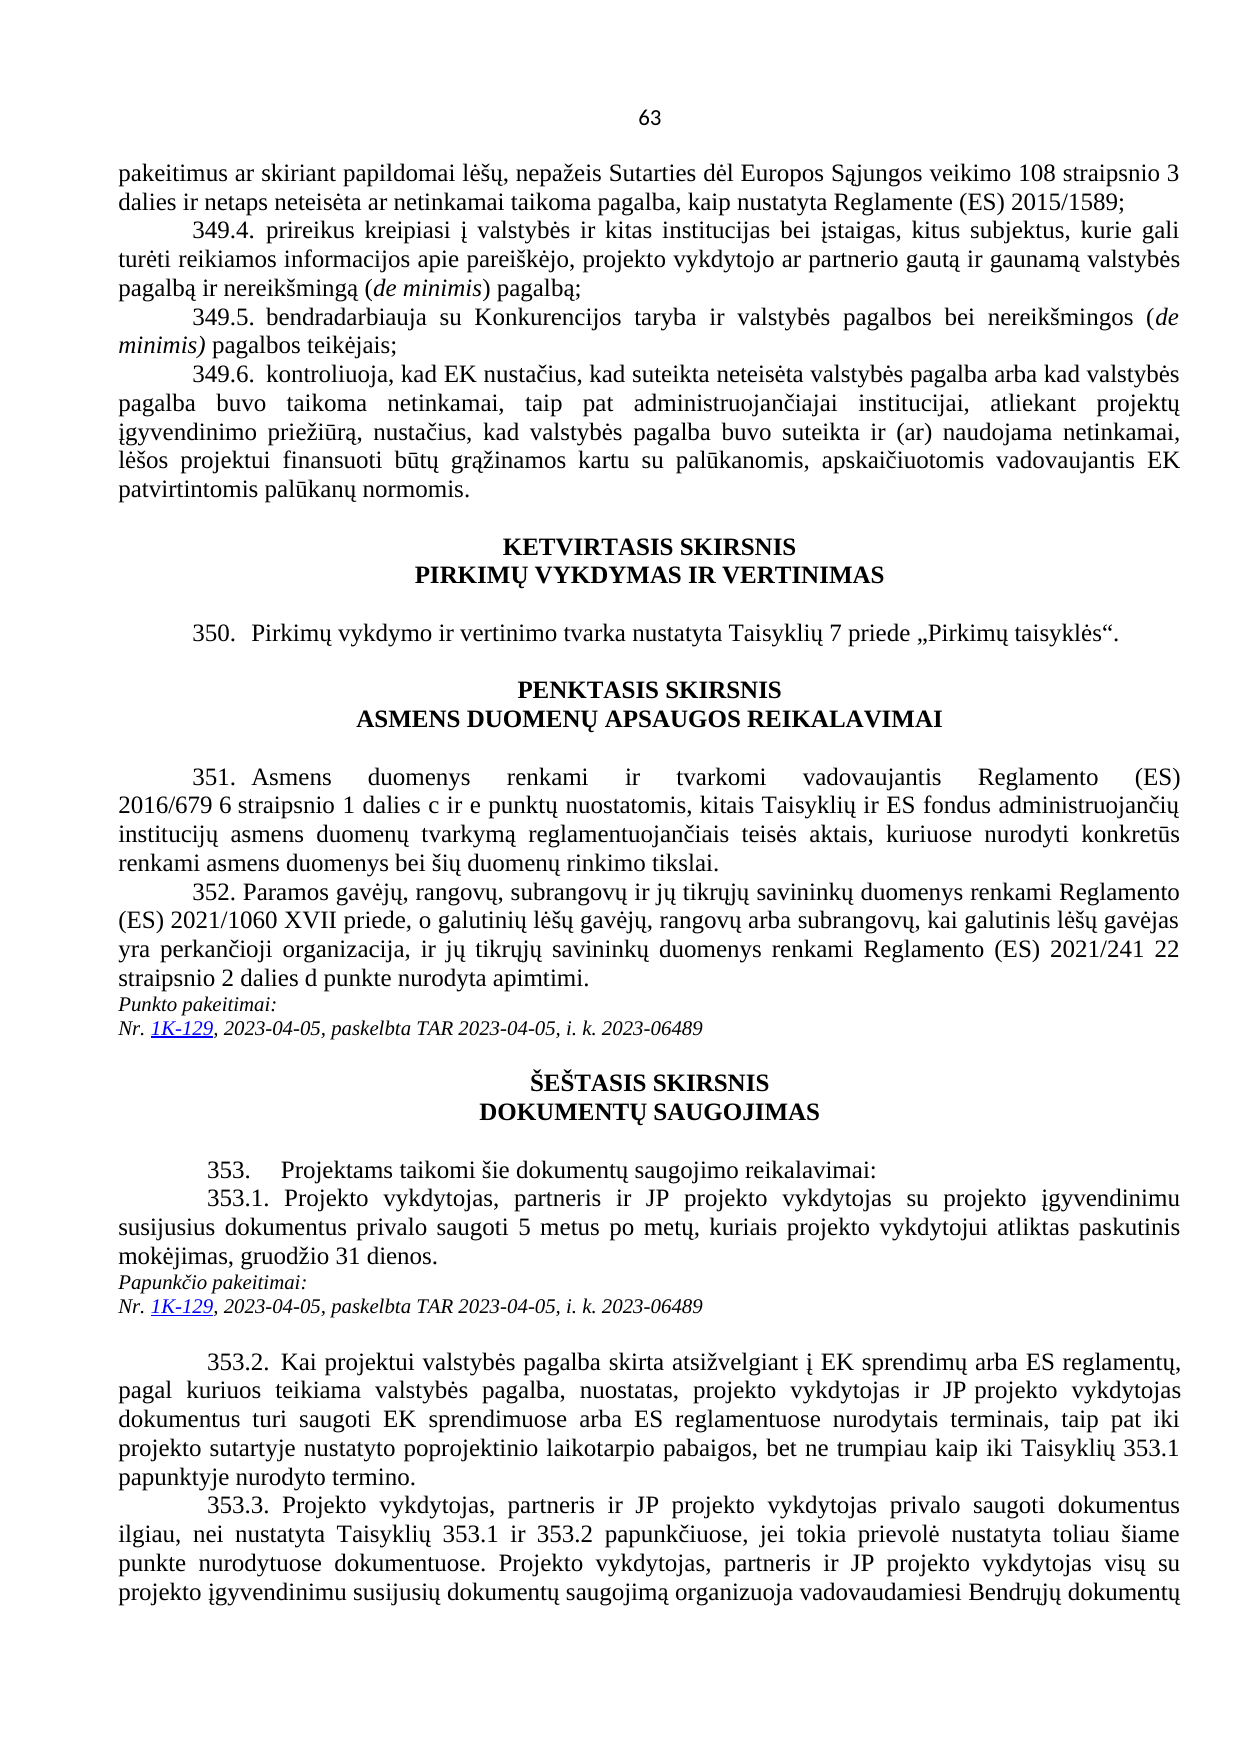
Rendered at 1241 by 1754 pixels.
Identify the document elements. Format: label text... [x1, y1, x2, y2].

subtitle PIRKIMŲ VYKDYMAS IR VERTINIMAS [118, 560, 1181, 589]
subtitle ASMENS DUOMENŲ APSAUGOS REIKALAVIMAI [118, 704, 1181, 733]
text 353. Projektams taikomi šie dokumentų saugojimo reikalavimai: [118, 1155, 1181, 1183]
text 351. Asmens duomenys renkami ir tvarkomi vadovaujantis Reglamento (ES) 2016/679 6 straipsnio 1 dalies c ir e punktų nuostatomis, kitais Taisyklių ir ES fondus administruojančių institucijų asmens duomenų tvarkymą reglamentuojančiais teisės aktais, kuriuose nurodyti konkretūs renkami asmens duomenys bei šių duomenų rinkimo tikslai. [118, 762, 1181, 877]
text 350. Pirkimų vykdymo ir vertinimo tvarka nustatyta Taisyklių 7 priede „Pirkimų taisyklės“. [118, 618, 1181, 647]
text 353.3. Projekto vykdytojas, partneris ir JP projekto vykdytojas privalo saugoti dokumentus ilgiau, nei nustatyta Taisyklių 353.1 ir 353.2 papunkčiuose, jei tokia prievolė nustatyta toliau šiame punkte nurodytuose dokumentuose. Projekto vykdytojas, partneris ir JP projekto vykdytojas visų su projekto įgyvendinimu susijusių dokumentų saugojimą organizuoja vadovaudamiesi Bendrųjų dokumentų [118, 1490, 1181, 1605]
text 349.4. prireikus kreipiasi į valstybės ir kitas institucijas bei įstaigas, kitus subjektus, kurie gali turėti reikiamos informacijos apie pareiškėjo, projekto vykdytojo ar partnerio gautą ir gaunamą valstybės pagalbą ir nereikšmingą (de minimis) pagalbą; [118, 215, 1181, 302]
subtitle DOKUMENTŲ SAUGOJIMAS [118, 1097, 1181, 1126]
text 353.2. Kai projektui valstybės pagalba skirta atsižvelgiant į EK sprendimų arba ES reglamentų, pagal kuriuos teikiama valstybės pagalba, nuostatas, projekto vykdytojas ir JP projekto vykdytojas dokumentus turi saugoti EK sprendimuose arba ES reglamentuose nurodytais terminais, taip pat iki projekto sutartyje nustatyto poprojektinio laikotarpio pabaigos, bet ne trumpiau kaip iki Taisyklių 353.1 papunktyje nurodyto termino. [118, 1347, 1181, 1490]
text Nr. 1K-129, 2023-04-05, paskelbta TAR 2023-04-05, i. k. 2023-06489 [118, 1294, 1181, 1318]
text 352. Paramos gavėjų, rangovų, subrangovų ir jų tikrųjų savininkų duomenys renkami Reglamento (ES) 2021/1060 XVII priede, o galutinių lėšų gavėjų, rangovų arba subrangovų, kai galutinis lėšų gavėjas yra perkančioji organizacija, ir jų tikrųjų savininkų duomenys renkami Reglamento (ES) 2021/241 22 straipsnio 2 dalies d punkte nurodyta apimtimi. [118, 877, 1181, 992]
text Punkto pakeitimai: [118, 992, 1181, 1016]
subtitle KETVIRTASIS SKIRSNIS [118, 532, 1181, 560]
text Papunkčio pakeitimai: [118, 1270, 1181, 1294]
text 349.6. kontroliuoja, kad EK nustačius, kad suteikta neteisėta valstybės pagalba arba kad valstybės pagalba buvo taikoma netinkamai, taip pat administruojančiajai institucijai, atliekant projektų įgyvendinimo priežiūrą, nustačius, kad valstybės pagalba buvo suteikta ir (ar) naudojama netinkamai, lėšos projektui finansuoti būtų grąžinamos kartu su palūkanomis, apskaičiuotomis vadovaujantis EK patvirtintomis palūkanų normomis. [118, 359, 1181, 503]
text 349.5. bendradarbiauja su Konkurencijos taryba ir valstybės pagalbos bei nereikšmingos (de minimis) pagalbos teikėjais; [118, 302, 1181, 359]
text pakeitimus ar skiriant papildomai lėšų, nepažeis Sutarties dėl Europos Sąjungos veikimo 108 straipsnio 3 dalies ir netaps neteisėta ar netinkamai taikoma pagalba, kaip nustatyta Reglamente (ES) 2015/1589; [118, 158, 1181, 215]
subtitle PENKTASIS SKIRSNIS [118, 675, 1181, 704]
text Nr. 1K-129, 2023-04-05, paskelbta TAR 2023-04-05, i. k. 2023-06489 [118, 1016, 1181, 1040]
subtitle ŠEŠTASIS SKIRSNIS [118, 1068, 1181, 1097]
text 353.1. Projekto vykdytojas, partneris ir JP projekto vykdytojas su projekto įgyvendinimu susijusius dokumentus privalo saugoti 5 metus po metų, kuriais projekto vykdytojui atliktas paskutinis mokėjimas, gruodžio 31 dienos. [118, 1183, 1181, 1270]
